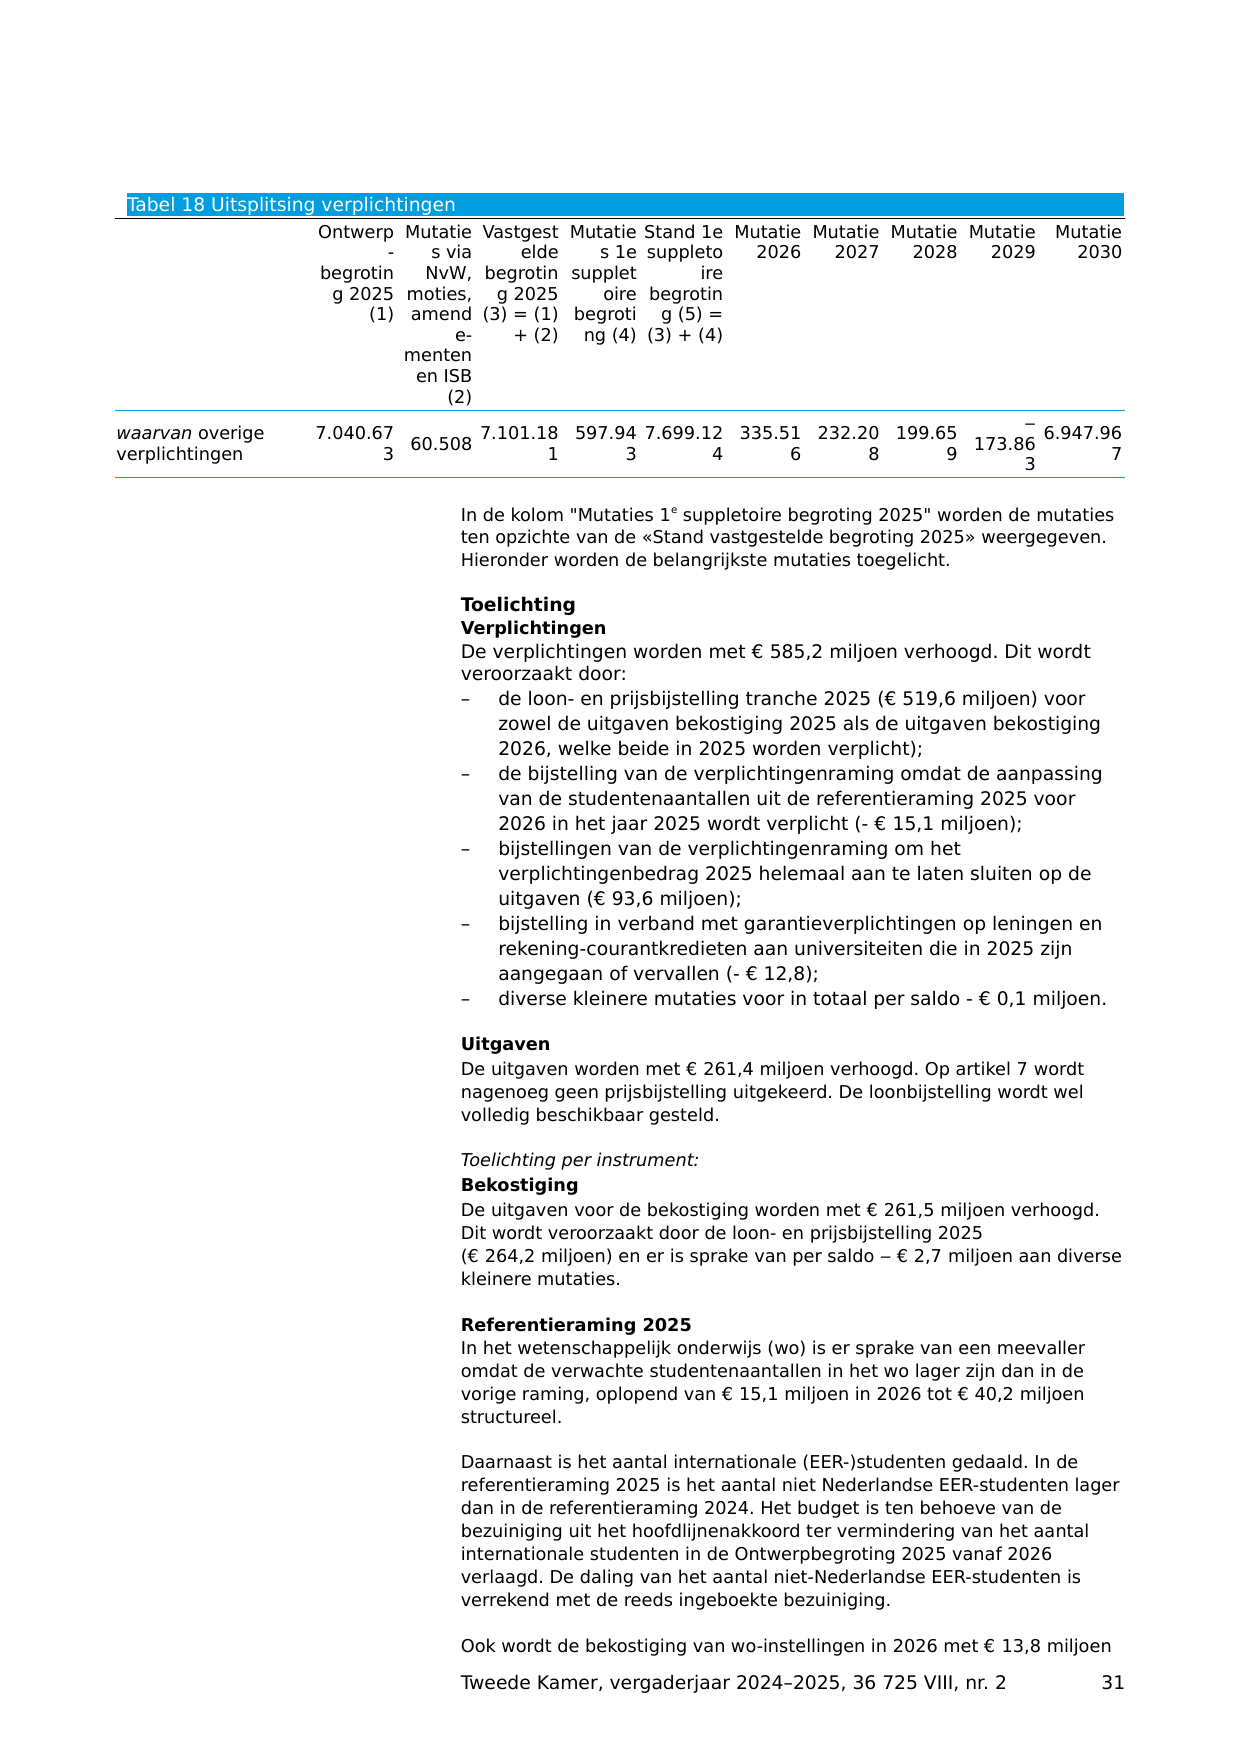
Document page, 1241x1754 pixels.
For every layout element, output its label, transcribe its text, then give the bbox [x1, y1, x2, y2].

text Daarnaast is het aantal internationale (EER-)studenten gedaald. In de referentieraming 2025 is het aantal niet Nederlandse EER-studenten lager dan in de referentieraming 2024. Het budget is ten behoeve van de bezuiniging uit het hoofdlijnenakkoord ter vermindering van het aantal internationale studenten in de Ontwerpbegroting 2025 vanaf 2026 verlaagd. De daling van het aantal niet-Nederlandse EER-studenten is verrekend met de reeds ingeboekte bezuiniging. [461, 1451, 1125, 1611]
table_cell Mutatie 2026 [726, 219, 804, 410]
table_cell 199.659 [882, 411, 960, 477]
table_cell 7.040.673 [310, 411, 397, 477]
table_cell Stand 1e suppletoire begroting (5) = (3) + (4) [640, 219, 726, 410]
table_cell 7.699.124 [640, 411, 726, 477]
table_cell Mutatie 2030 [1039, 219, 1125, 410]
text Bekostiging [461, 1173, 1125, 1196]
table_cell 60.508 [397, 411, 475, 477]
table_cell Mutatie 2029 [960, 219, 1038, 410]
table_header Tabel 18 Uitsplitsing verplichtingen [115, 191, 1125, 218]
table_cell 7.101.181 [475, 411, 561, 477]
text Referentieraming 2025 In het wetenschappelijk onderwijs (wo) is er sprake van een meevaller omdat de verwachte studentenaantallen in het wo lager zijn dan in de vorige raming, oplopend van € 15,1 miljoen in 2026 tot € 40,2 miljoen structureel. [461, 1313, 1125, 1428]
table_cell ‒ 173.863 [960, 411, 1038, 477]
table_cell 597.943 [561, 411, 639, 477]
text Toelichting per instrument: [461, 1148, 1125, 1171]
list bijstelling in verband met garantieverplichtingen op leningen en rekening-courantkredieten aan universiteiten die in 2025 zijn aangegaan of vervallen (- € 12,8); [461, 910, 1125, 985]
table_cell 6.947.967 [1039, 411, 1125, 477]
table_cell Mutatie 2028 [882, 219, 960, 410]
table_cell waarvan overige verplichtingen [115, 411, 310, 477]
table_cell Vastgestelde begroting 2025 (3) = (1) + (2) [475, 219, 561, 410]
table_cell Mutaties via NvW, moties, amende-menten en ISB (2) [397, 219, 475, 410]
table_cell [115, 219, 310, 410]
table_cell Mutaties 1e suppletoire begroting (4) [561, 219, 639, 410]
table_cell 232.208 [804, 411, 882, 477]
text De uitgaven worden met € 261,4 miljoen verhoogd. Op artikel 7 wordt nagenoeg geen prijsbijstelling uitgekeerd. De loonbijstelling wordt wel volledig beschikbaar gesteld. [461, 1057, 1125, 1126]
list de bijstelling van de verplichtingenraming omdat de aanpassing van de studentenaantallen uit de referentieraming 2025 voor 2026 in het jaar 2025 wordt verplicht (- € 15,1 miljoen); [461, 760, 1125, 835]
text Uitgaven [461, 1032, 1125, 1055]
text Ook wordt de bekostiging van wo-instellingen in 2026 met € 13,8 miljoen [461, 1634, 1125, 1657]
table_cell Mutatie 2027 [804, 219, 882, 410]
table_cell 335.516 [726, 411, 804, 477]
list de loon- en prijsbijstelling tranche 2025 (€ 519,6 miljoen) voor zowel de uitgaven bekostiging 2025 als de uitgaven bekostiging 2026, welke beide in 2025 worden verplicht); [461, 685, 1125, 760]
text De verplichtingen worden met € 585,2 miljoen verhoogd. Dit wordt veroorzaakt door: [461, 641, 1125, 685]
table_cell Ontwerp-begroting 2025 (1) [310, 219, 397, 410]
title Toelichting [461, 594, 1125, 616]
text Verplichtingen [461, 616, 1125, 639]
list diverse kleinere mutaties voor in totaal per saldo - € 0,1 miljoen. [461, 985, 1125, 1010]
list bijstellingen van de verplichtingenraming om het verplichtingenbedrag 2025 helemaal aan te laten sluiten op de uitgaven (€ 93,6 miljoen); [461, 835, 1125, 910]
text De uitgaven voor de bekostiging worden met € 261,5 miljoen verhoogd. Dit wordt veroorzaakt door de loon- en prijsbijstelling 2025 (€ 264,2 miljoen) en er is sprake van per saldo ‒ € 2,7 miljoen aan diverse kleinere mutaties. [461, 1198, 1125, 1290]
text In de kolom "Mutaties 1e suppletoire begroting 2025" worden de mutaties ten opzichte van de «Stand vastgestelde begroting 2025» weergegeven. Hieronder worden de belangrijkste mutaties toegelicht. [461, 503, 1125, 571]
